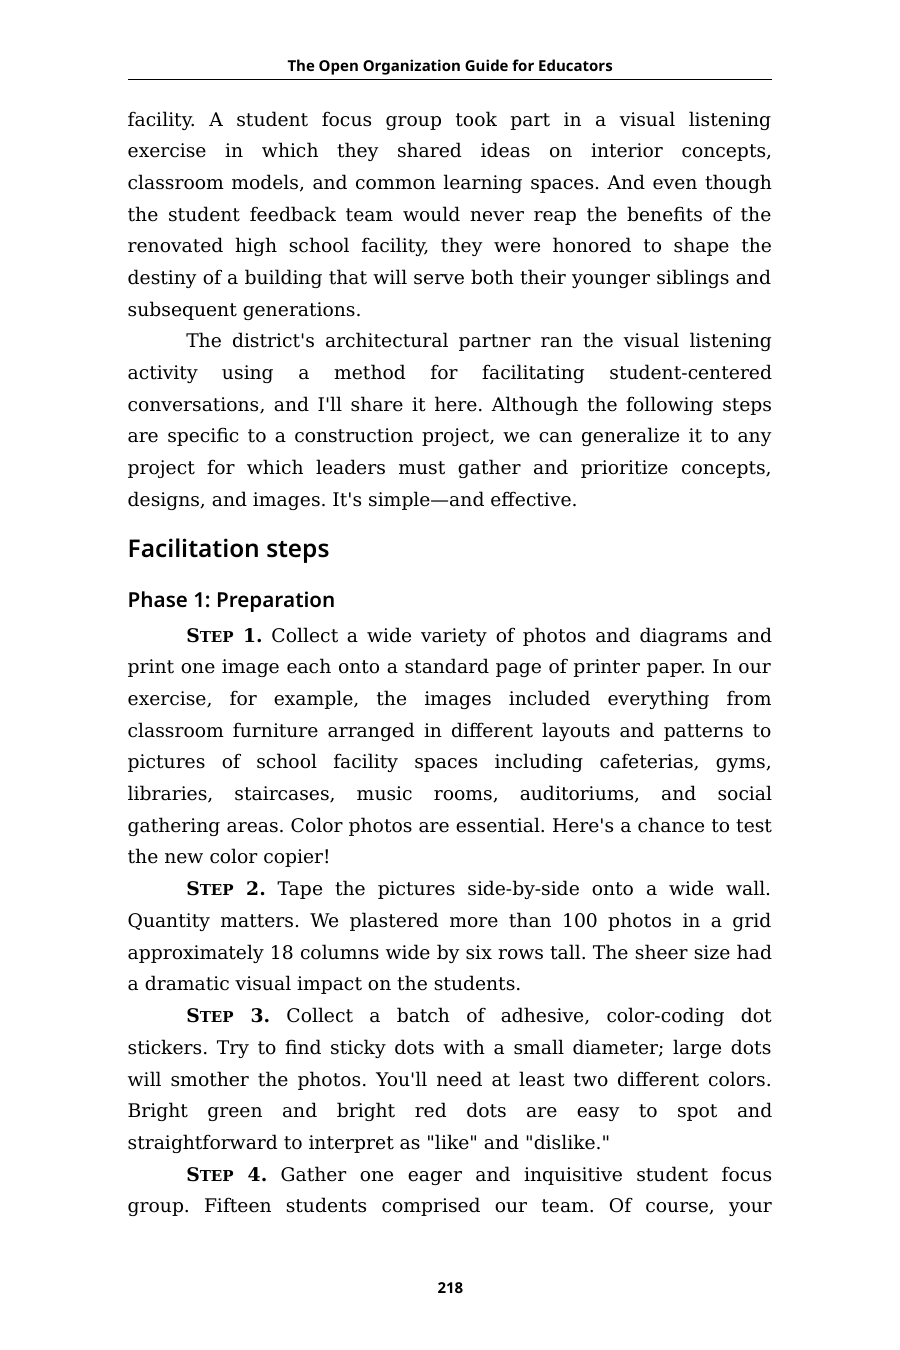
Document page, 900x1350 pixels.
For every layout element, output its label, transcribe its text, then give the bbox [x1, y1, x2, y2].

text Step 2. Tape the pictures side-by-side onto a wide wall. Quantity matters. We plastered more than 100 photos in a grid approximately 18 columns wide by six rows tall. The sheer size had a dramatic visual impact on the students. [127, 878, 772, 995]
text Step 1. Collect a wide variety of photos and diagrams and print one image each onto a standard page of printer paper. In our exercise, for example, the images included everything from classroom furniture arranged in different layouts and patterns to pictures of school facility spaces including cafeterias, gyms, libraries, staircases, music rooms, auditoriums, and social gathering areas. Color photos are essential. Here's a chance to test the new color copier! [127, 624, 772, 868]
text The district's architectural partner ran the visual listening activity using a method for facilitating student-centered conversations, and I'll share it here. Although the following steps are specific to a construction project, we can generalize it to any project for which leaders must gather and prioritize concepts, designs, and images. It's simple—and effective. [127, 330, 772, 511]
subtitle Facilitation steps [127, 535, 772, 563]
subtitle Phase 1: Preparation [127, 588, 772, 612]
text Step 3. Collect a batch of adhesive, color-coding dot stickers. Try to find sticky dots with a small diameter; large dots will smother the photos. You'll need at least two different colors. Bright green and bright red dots are easy to spot and straightforward to interpret as "like" and "dislike." [127, 1005, 772, 1154]
text facility. A student focus group took part in a visual listening exercise in which they shared ideas on interior concepts, classroom models, and common learning spaces. And even though the student feedback team would never reap the benefits of the renovated high school facility, they were honored to shape the destiny of a building that will serve both their younger siblings and subsequent generations. [127, 109, 772, 321]
text Step 4. Gather one eager and inquisitive student focus group. Fifteen students comprised our team. Of course, your [127, 1163, 772, 1217]
